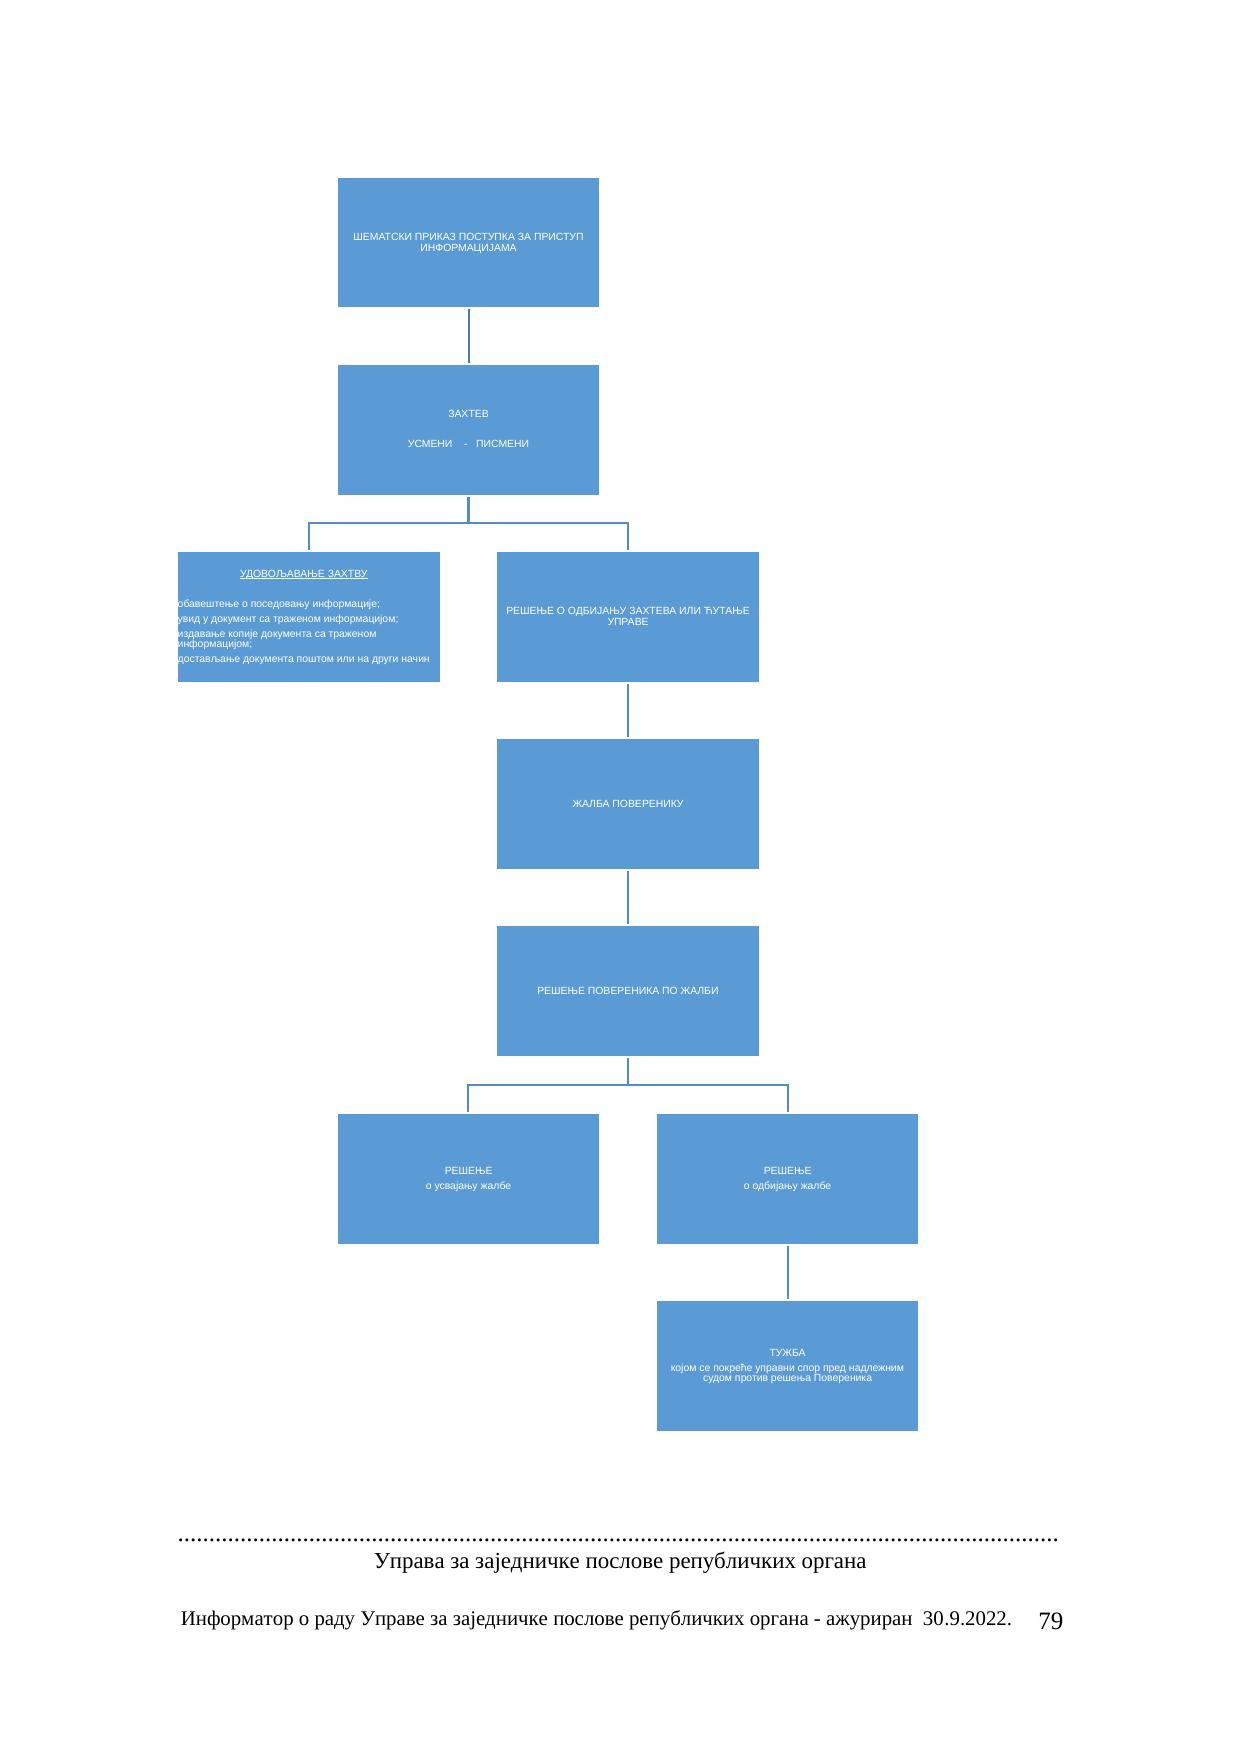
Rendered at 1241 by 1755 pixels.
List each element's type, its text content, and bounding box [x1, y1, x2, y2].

text Управа за заједничке послове републичких органа [177, 1547, 1063, 1573]
text ............................................................................................................................................. [177, 1518, 1063, 1547]
